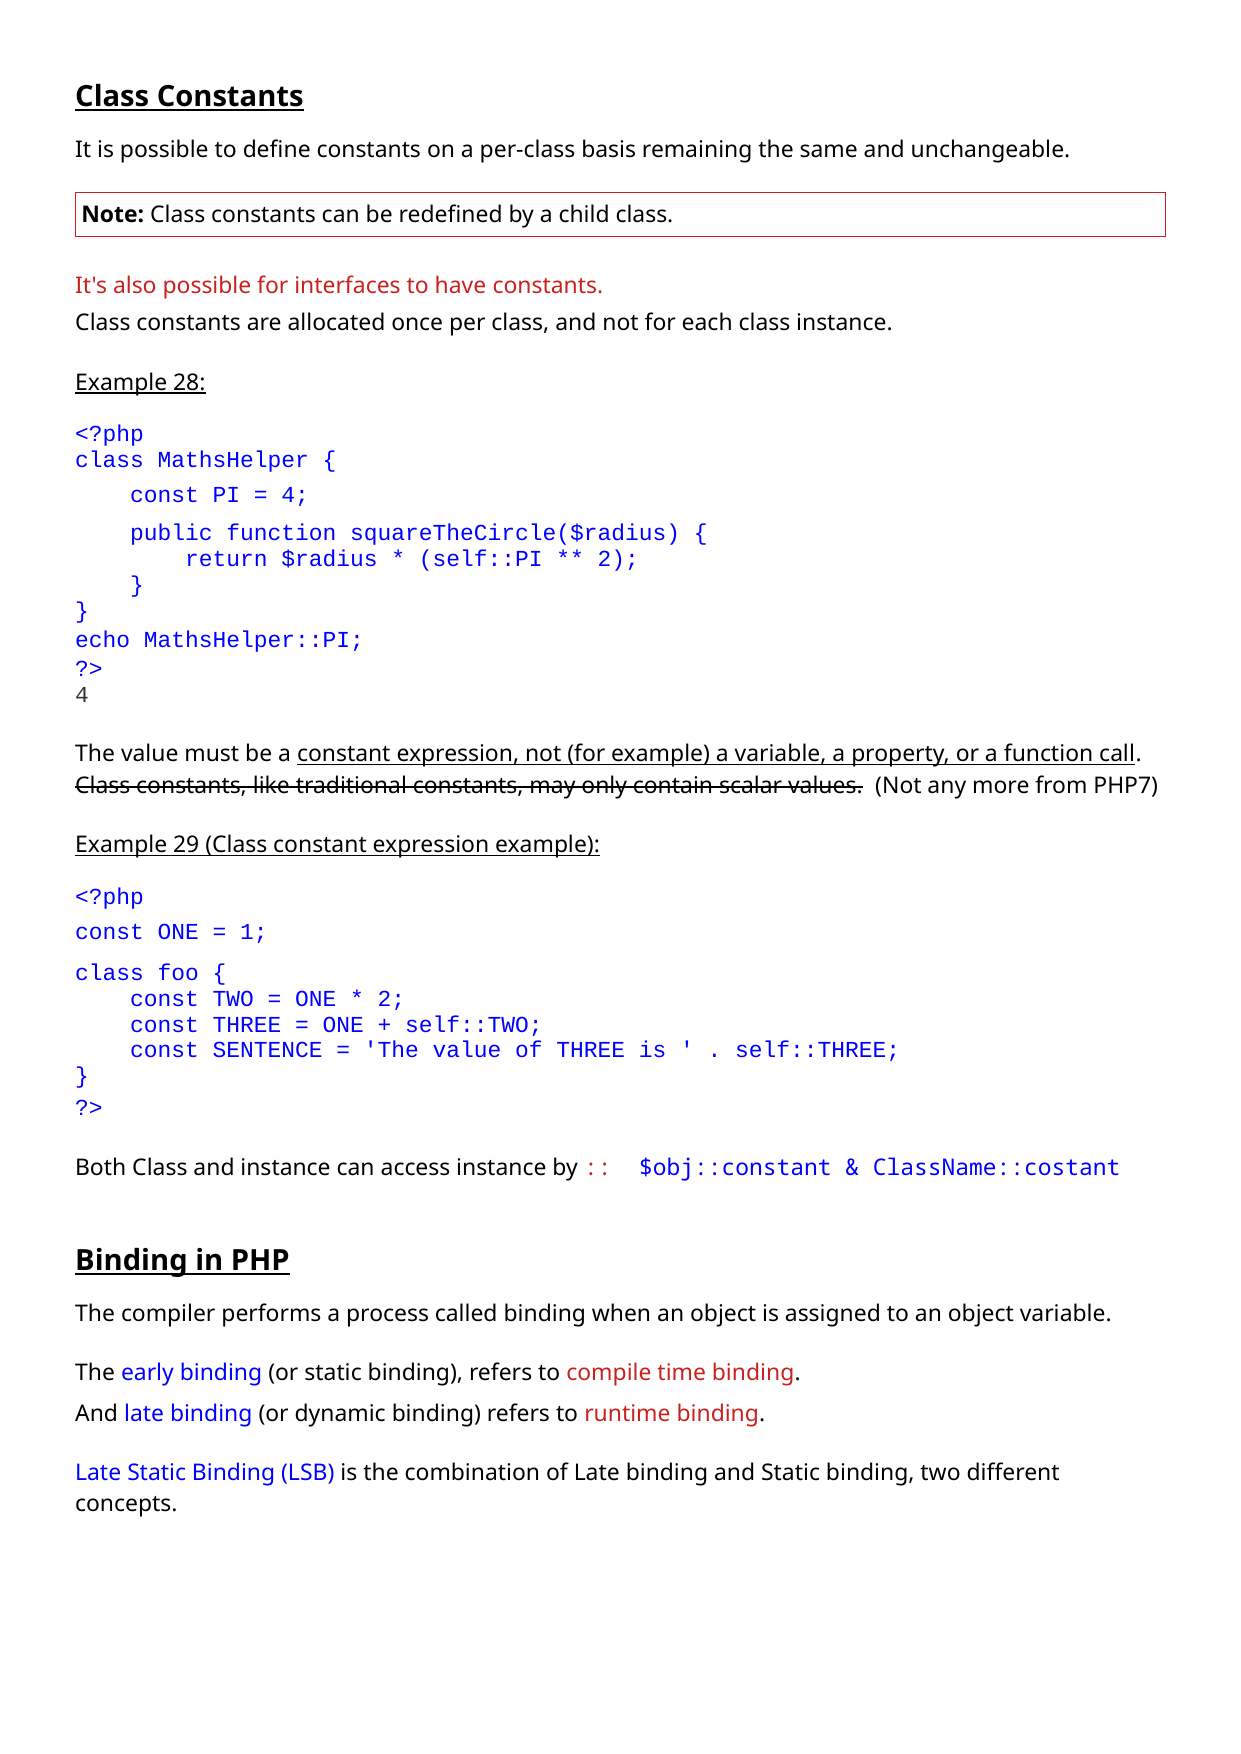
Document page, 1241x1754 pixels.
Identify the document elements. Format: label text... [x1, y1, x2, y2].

subtitle Binding in PHP [75, 1239, 1166, 1279]
text <?php [75, 885, 1166, 911]
text The compiler performs a process called binding when an object is assigned to an object variable. [75, 1297, 1166, 1328]
subtitle Class Constants [75, 75, 1166, 115]
text const PI = 4; [75, 483, 1166, 509]
text The value must be a constant expression, not (for example) a variable, a property, or a function call. [75, 737, 1166, 769]
text ?> [75, 657, 1166, 683]
text It is possible to define constants on a per-class basis remaining the same and unchangeable. [75, 133, 1166, 164]
text const ONE = 1; [75, 920, 1166, 946]
text Both Class and instance can access instance by :: $obj::constant & ClassName::costant [75, 1151, 1166, 1182]
text class foo { const TWO = ONE * 2; const THREE = ONE + self::TWO; const SENTENCE = 'The value of THREE is ' . self::THREE; } [75, 961, 1166, 1091]
text } [75, 599, 1166, 625]
text } [75, 573, 1166, 599]
text <?php [75, 423, 1166, 449]
text Example 29 (Class constant expression example): [75, 828, 1166, 859]
text Example 28: [75, 366, 1166, 397]
text echo MathsHelper::PI; [75, 628, 1166, 654]
text Class constants, like traditional constants, may only contain scalar values. (Not any more from PHP7) [75, 769, 1166, 800]
text 4 [75, 683, 1166, 709]
text return $radius * (self::PI ** 2); [75, 547, 1166, 573]
text Note: Class constants can be redefined by a child class. [76, 193, 1165, 236]
text ?> [75, 1097, 1166, 1123]
text It's also possible for interfaces to have constants. [75, 269, 1166, 300]
text The early binding (or static binding), refers to compile time binding. [75, 1356, 1166, 1387]
text Late Static Binding (LSB) is the combination of Late binding and Static binding, two different concepts. [75, 1456, 1166, 1518]
text And late binding (or dynamic binding) refers to runtime binding. [75, 1396, 1166, 1428]
text class MathsHelper { [75, 449, 1166, 474]
text Class constants are allocated once per class, and not for each class instance. [75, 306, 1166, 337]
text public function squareTheCircle($radius) { [75, 521, 1166, 547]
